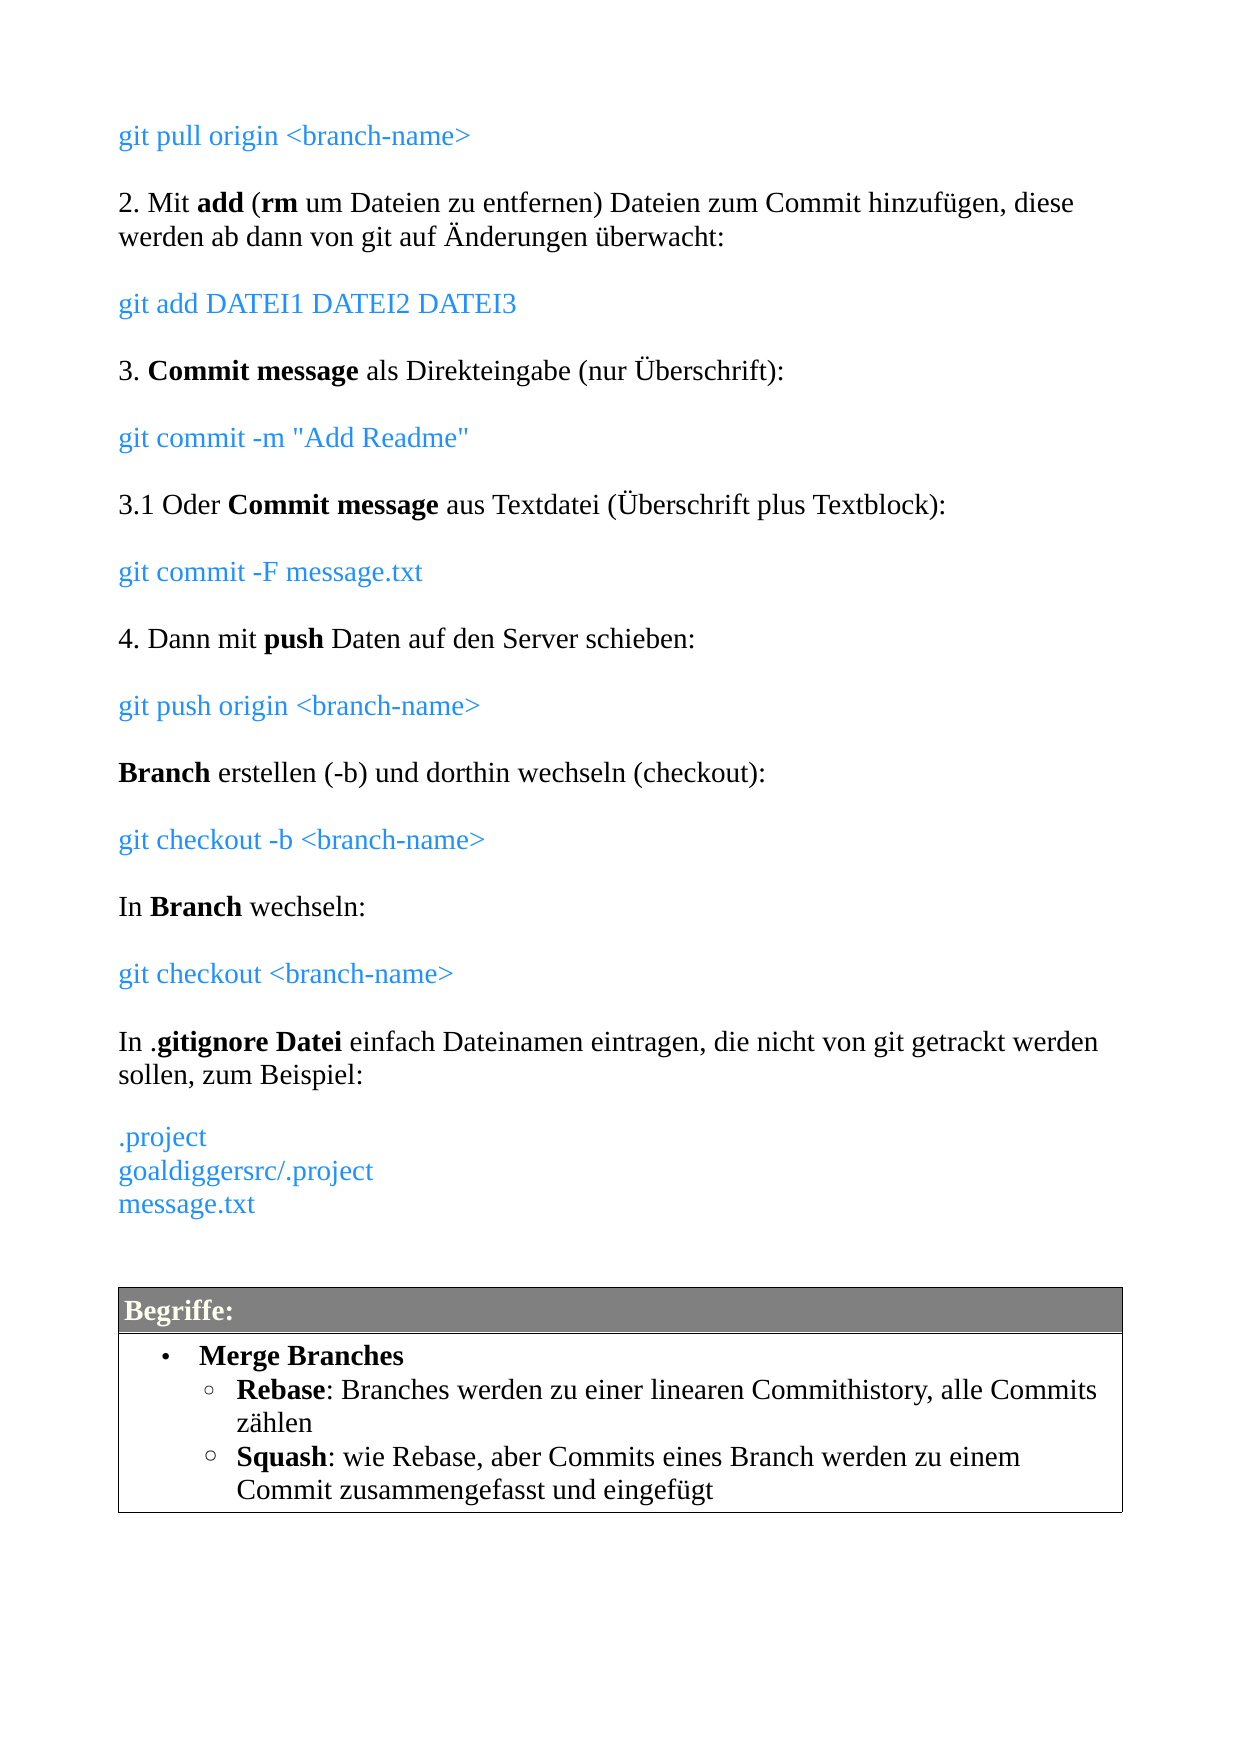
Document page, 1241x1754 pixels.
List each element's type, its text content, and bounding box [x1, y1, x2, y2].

text .project [118, 1119, 1122, 1153]
text 3.1 Oder Commit message aus Textdatei (Überschrift plus Textblock): [118, 487, 1122, 521]
text git checkout -b <branch-name> [118, 822, 1122, 856]
text git add DATEI1 DATEI2 DATEI3 [118, 286, 1122, 319]
text git push origin <branch-name> [118, 688, 1122, 722]
text message.txt [118, 1187, 1122, 1220]
text In Branch wechseln: [118, 889, 1122, 923]
text In .gitignore Datei einfach Dateinamen eintragen, die nicht von git getrackt werden sollen, zum Beispiel: [118, 1024, 1122, 1091]
text git commit -F message.txt [118, 554, 1122, 588]
text git pull origin <branch-name> [118, 118, 1122, 152]
text git checkout <branch-name> [118, 957, 1122, 990]
text goaldiggersrc/.project [118, 1153, 1122, 1187]
table_cell Merge Branches Rebase: Branches werden zu einer linearen Commithistory, alle Commits zählen Squash: wie Rebase, aber Commits eines Branch werden zu einem Commit zusammengefasst und eingefügt [119, 1334, 1122, 1512]
text 2. Mit add (rm um Dateien zu entfernen) Dateien zum Commit hinzufügen, diese werden ab dann von git auf Änderungen überwacht: [118, 185, 1122, 252]
text 3. Commit message als Direkteingabe (nur Überschrift): [118, 353, 1122, 386]
text 4. Dann mit push Daten auf den Server schieben: [118, 621, 1122, 655]
text git commit -m "Add Readme" [118, 420, 1122, 453]
text Branch erstellen (-b) und dorthin wechseln (checkout): [118, 755, 1122, 789]
table_header Begriffe: [119, 1288, 1122, 1332]
